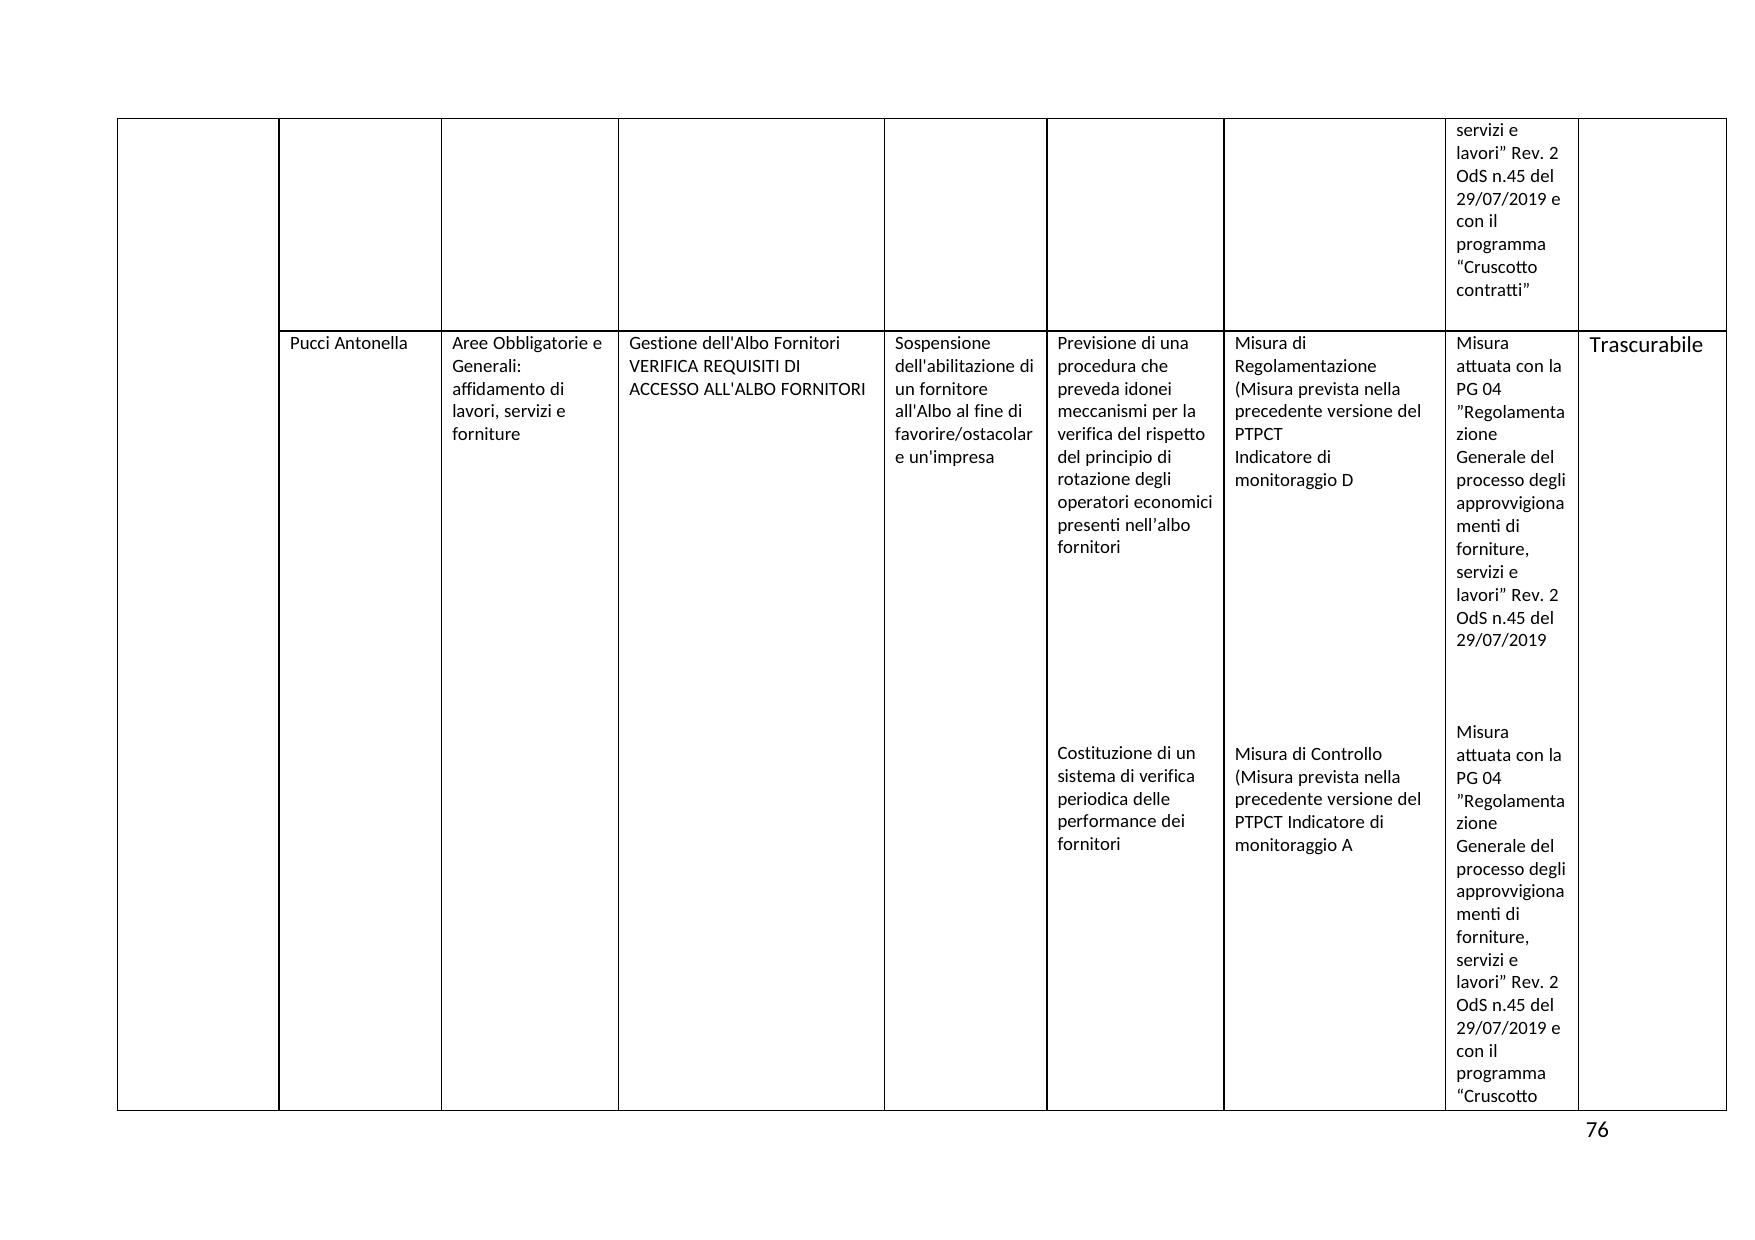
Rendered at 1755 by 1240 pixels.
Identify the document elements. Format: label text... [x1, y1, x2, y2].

table_header [118, 119, 278, 1110]
table_header [1048, 119, 1223, 330]
table_header [885, 119, 1046, 330]
table_header [1579, 119, 1726, 330]
table_cell Previsione di una procedura che preveda idonei meccanismi per la verifica del rispetto del principio di rotazione degli operatori economici presenti nell’albo fornitori Costituzione di un sistema di verifica periodica delle performance dei fornitori [1048, 332, 1223, 1110]
table_cell Aree Obbligatorie e Generali: affidamento di lavori, servizi e forniture [442, 332, 618, 1110]
table_header [1225, 119, 1445, 330]
table_cell Pucci Antonella [280, 332, 441, 1110]
table_header [442, 119, 618, 330]
table_cell Gestione dell'Albo Fornitori VERIFICA REQUISITI DI ACCESSO ALL'ALBO FORNITORI [619, 332, 884, 1110]
table_cell Trascurabile [1579, 332, 1726, 1110]
table_header [619, 119, 884, 330]
table_cell Misura attuata con la PG 04 ”Regolamenta zione Generale del processo degli approvvigiona menti di forniture, servizi e lavori” Rev. 2 OdS n.45 del 29/07/2019 Misura attuata con la PG 04 ”Regolamenta zione Generale del processo degli approvvigiona menti di forniture, servizi e lavori” Rev. 2 OdS n.45 del 29/07/2019 e con il programma “Cruscotto [1446, 332, 1578, 1110]
table_header servizi e lavori” Rev. 2 OdS n.45 del 29/07/2019 e con il programma “Cruscotto contratti” [1446, 119, 1578, 330]
table_header [280, 119, 441, 330]
table_cell Sospensione dell'abilitazione di un fornitore all'Albo al fine di favorire/ostacolar e un'impresa [885, 332, 1046, 1110]
table_cell Misura di Regolamentazione (Misura prevista nella precedente versione del PTPCT Indicatore di monitoraggio D Misura di Controllo (Misura prevista nella precedente versione del PTPCT Indicatore di monitoraggio A [1225, 332, 1445, 1110]
